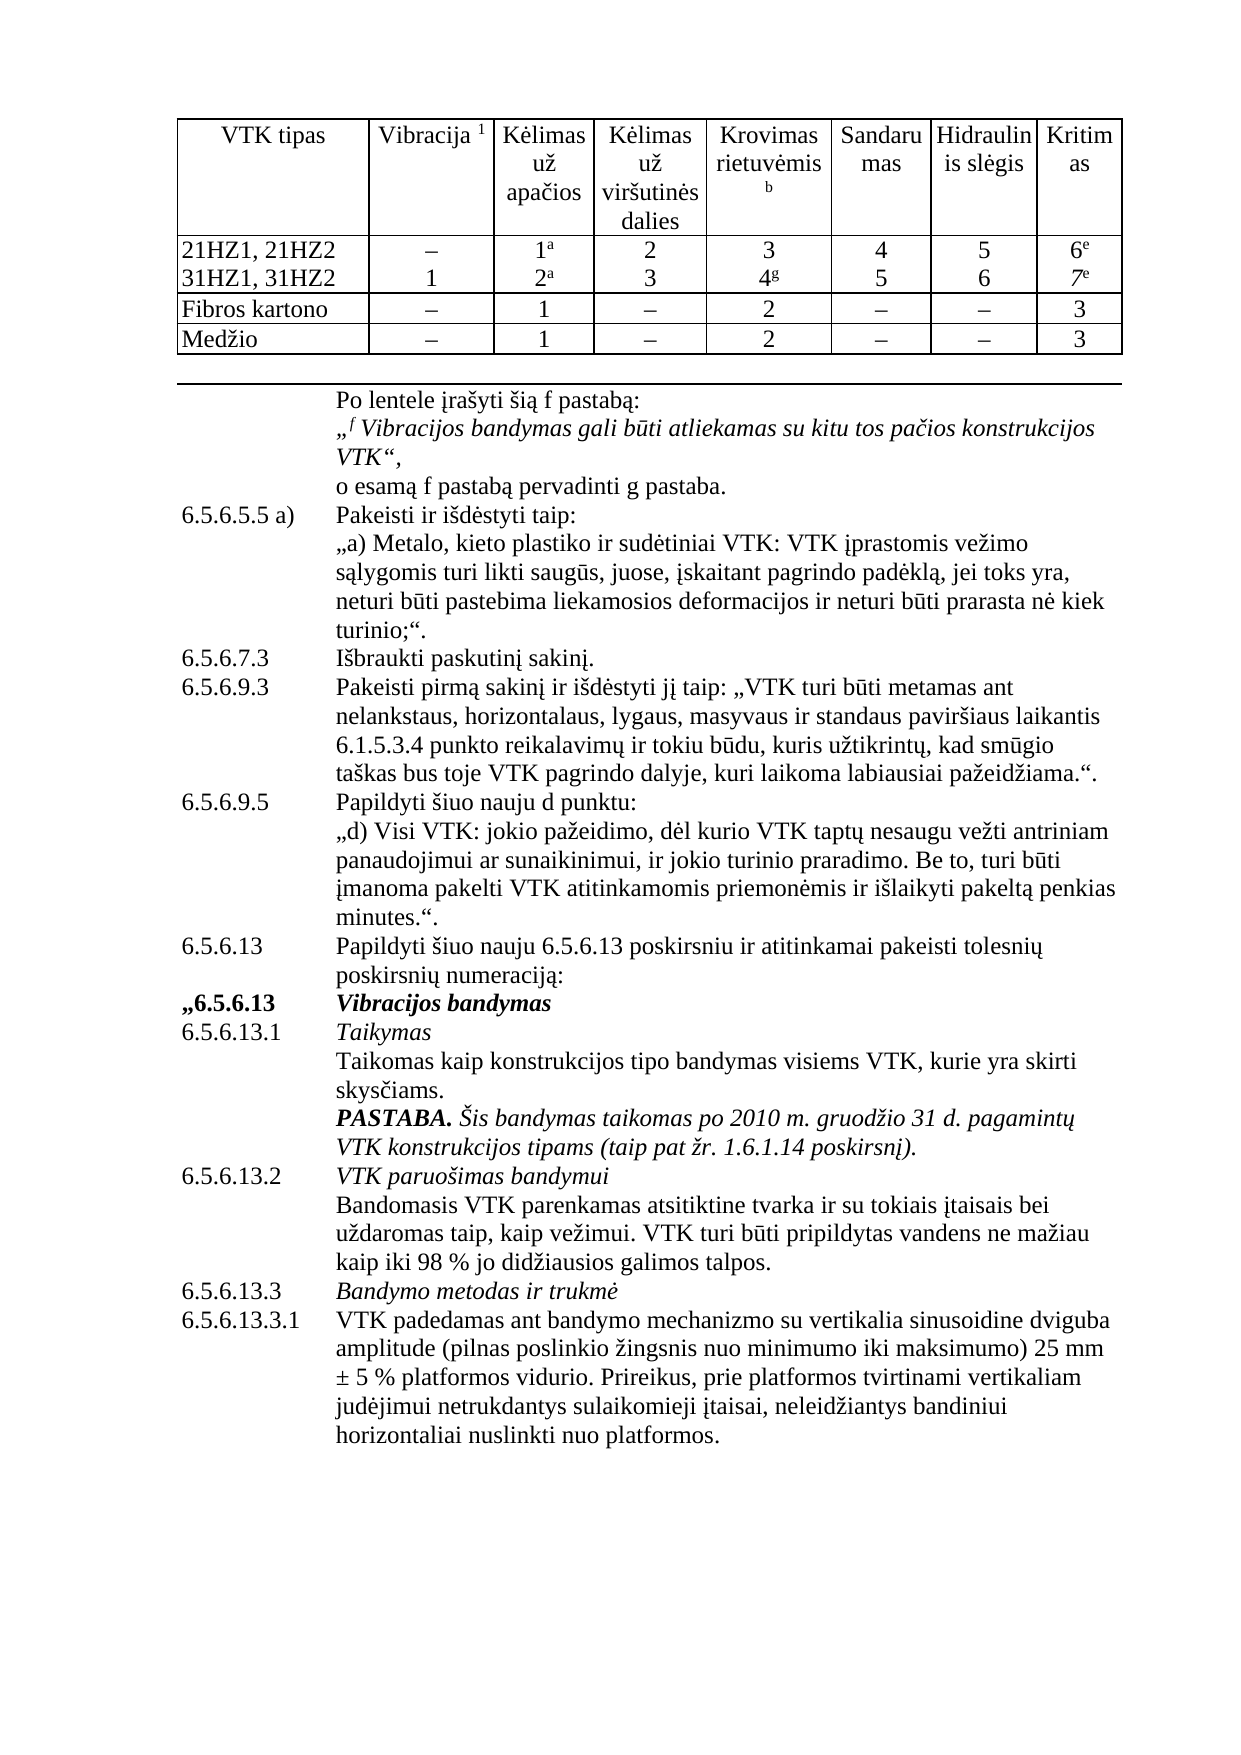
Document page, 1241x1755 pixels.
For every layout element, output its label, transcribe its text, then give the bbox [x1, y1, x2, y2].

table_header [177, 385, 331, 500]
table_cell 6.5.6.13.1 [177, 1017, 331, 1161]
table_cell 31HZ1, 31HZ2 [178, 264, 368, 292]
table_cell 6 [932, 264, 1036, 292]
table_header Krovimas rietuvėmis b [707, 120, 831, 235]
table_header Po lentele įrašyti šią f pastabą: „f Vibracijos bandymas gali būti atliekamas su kitu tos pačios konstrukcijos VTK“, o esamą f pastabą pervadinti g pastaba. [331, 385, 1122, 500]
table_cell Medžio [178, 324, 368, 353]
table_cell 6.5.6.5.5 a) [177, 500, 331, 528]
table_cell 2 [707, 294, 831, 322]
table_header VTK tipas [178, 120, 368, 235]
table_cell 5 [832, 264, 930, 292]
table_header Kėlimas už viršutinės dalies [595, 120, 706, 235]
table_cell – [595, 324, 706, 353]
table_cell 6.5.6.13.3 [177, 1276, 331, 1305]
table_cell 6.5.6.13.2 [177, 1161, 331, 1276]
table_cell 6.5.6.13 [177, 931, 331, 988]
table_cell 6.5.6.13.3.1 [177, 1305, 331, 1448]
table_cell 2 [707, 324, 831, 353]
table_cell Fibros kartono [178, 294, 368, 322]
table_cell Pakeisti ir išdėstyti taip: [331, 500, 1122, 528]
table_header Vibracija 1 [370, 120, 493, 235]
table_cell 3 [1038, 324, 1121, 353]
table_cell [177, 529, 331, 643]
table_cell 1a [495, 236, 593, 263]
table_cell 1 [370, 264, 493, 292]
table_cell Išbraukti paskutinį sakinį. [331, 644, 1122, 672]
table_cell 3 [595, 264, 706, 292]
table_cell VTK padedamas ant bandymo mechanizmo su vertikalia sinusoidine dviguba amplitude (pilnas poslinkio žingsnis nuo minimumo iki maksimumo) 25 mm ± 5 % platformos vidurio. Prireikus, prie platformos tvirtinami vertikaliam judėjimui netrukdantys sulaikomieji įtaisai, neleidžiantys bandiniui horizontaliai nuslinkti nuo platformos. [331, 1305, 1122, 1448]
table_cell 4 [832, 236, 930, 263]
table_cell – [370, 236, 493, 263]
table_cell 6.5.6.7.3 [177, 644, 331, 672]
table_cell Bandymo metodas ir trukmė [331, 1276, 1122, 1305]
table_cell – [595, 294, 706, 322]
table_cell – [832, 324, 930, 353]
table_cell 21HZ1, 21HZ2 [178, 236, 368, 263]
table_cell Papildyti šiuo nauju 6.5.6.13 poskirsniu ir atitinkamai pakeisti tolesnių poskirsnių numeraciją: [331, 931, 1122, 988]
table_cell Vibracijos bandymas [331, 989, 1122, 1017]
table_cell Pakeisti pirmą sakinį ir išdėstyti jį taip: „VTK turi būti metamas ant nelankstaus, horizontalaus, lygaus, masyvaus ir standaus paviršiaus laikantis 6.1.5.3.4 punkto reikalavimų ir tokiu būdu, kuris užtikrintų, kad smūgio taškas bus toje VTK pagrindo dalyje, kuri laikoma labiausiai pažeidžiama.“. [331, 672, 1122, 787]
table_cell 6.5.6.9.3 [177, 672, 331, 787]
table_cell 7e [1038, 264, 1121, 292]
table_cell 6e [1038, 236, 1121, 263]
table_cell – [370, 324, 493, 353]
table_cell 2 [595, 236, 706, 263]
table_cell – [370, 294, 493, 322]
table_cell 3 [1038, 294, 1121, 322]
table_cell 3 [707, 236, 831, 263]
table_cell Taikymas Taikomas kaip konstrukcijos tipo bandymas visiems VTK, kurie yra skirti skysčiams. PASTABA. Šis bandymas taikomas po 2010 m. gruodžio 31 d. pagamintų VTK konstrukcijos tipams (taip pat žr. 1.6.1.14 poskirsnį). [331, 1017, 1122, 1161]
table_cell 5 [932, 236, 1036, 263]
table_cell 4g [707, 264, 831, 292]
table_cell „6.5.6.13 [177, 989, 331, 1017]
table_cell 1 [495, 294, 593, 322]
table_cell – [832, 294, 930, 322]
table_cell Papildyti šiuo nauju d punktu: „d) Visi VTK: jokio pažeidimo, dėl kurio VTK taptų nesaugu vežti antriniam panaudojimui ar sunaikinimui, ir jokio turinio praradimo. Be to, turi būti įmanoma pakelti VTK atitinkamomis priemonėmis ir išlaikyti pakeltą penkias minutes.“. [331, 787, 1122, 931]
table_cell 2a [495, 264, 593, 292]
table_header Kritimas [1038, 120, 1121, 235]
table_cell VTK paruošimas bandymui Bandomasis VTK parenkamas atsitiktine tvarka ir su tokiais įtaisais bei uždaromas taip, kaip vežimui. VTK turi būti pripildytas vandens ne mažiau kaip iki 98 % jo didžiausios galimos talpos. [331, 1161, 1122, 1276]
table_header Hidraulinis slėgis [932, 120, 1036, 235]
table_cell – [932, 294, 1036, 322]
table_cell 1 [495, 324, 593, 353]
table_cell – [932, 324, 1036, 353]
table_cell 6.5.6.9.5 [177, 787, 331, 931]
table_header Sandarumas [832, 120, 930, 235]
table_cell „a) Metalo, kieto plastiko ir sudėtiniai VTK: VTK įprastomis vežimo sąlygomis turi likti saugūs, juose, įskaitant pagrindo padėklą, jei toks yra, neturi būti pastebima liekamosios deformacijos ir neturi būti prarasta nė kiek turinio;“. [331, 529, 1122, 643]
table_header Kėlimas už apačios [495, 120, 593, 235]
